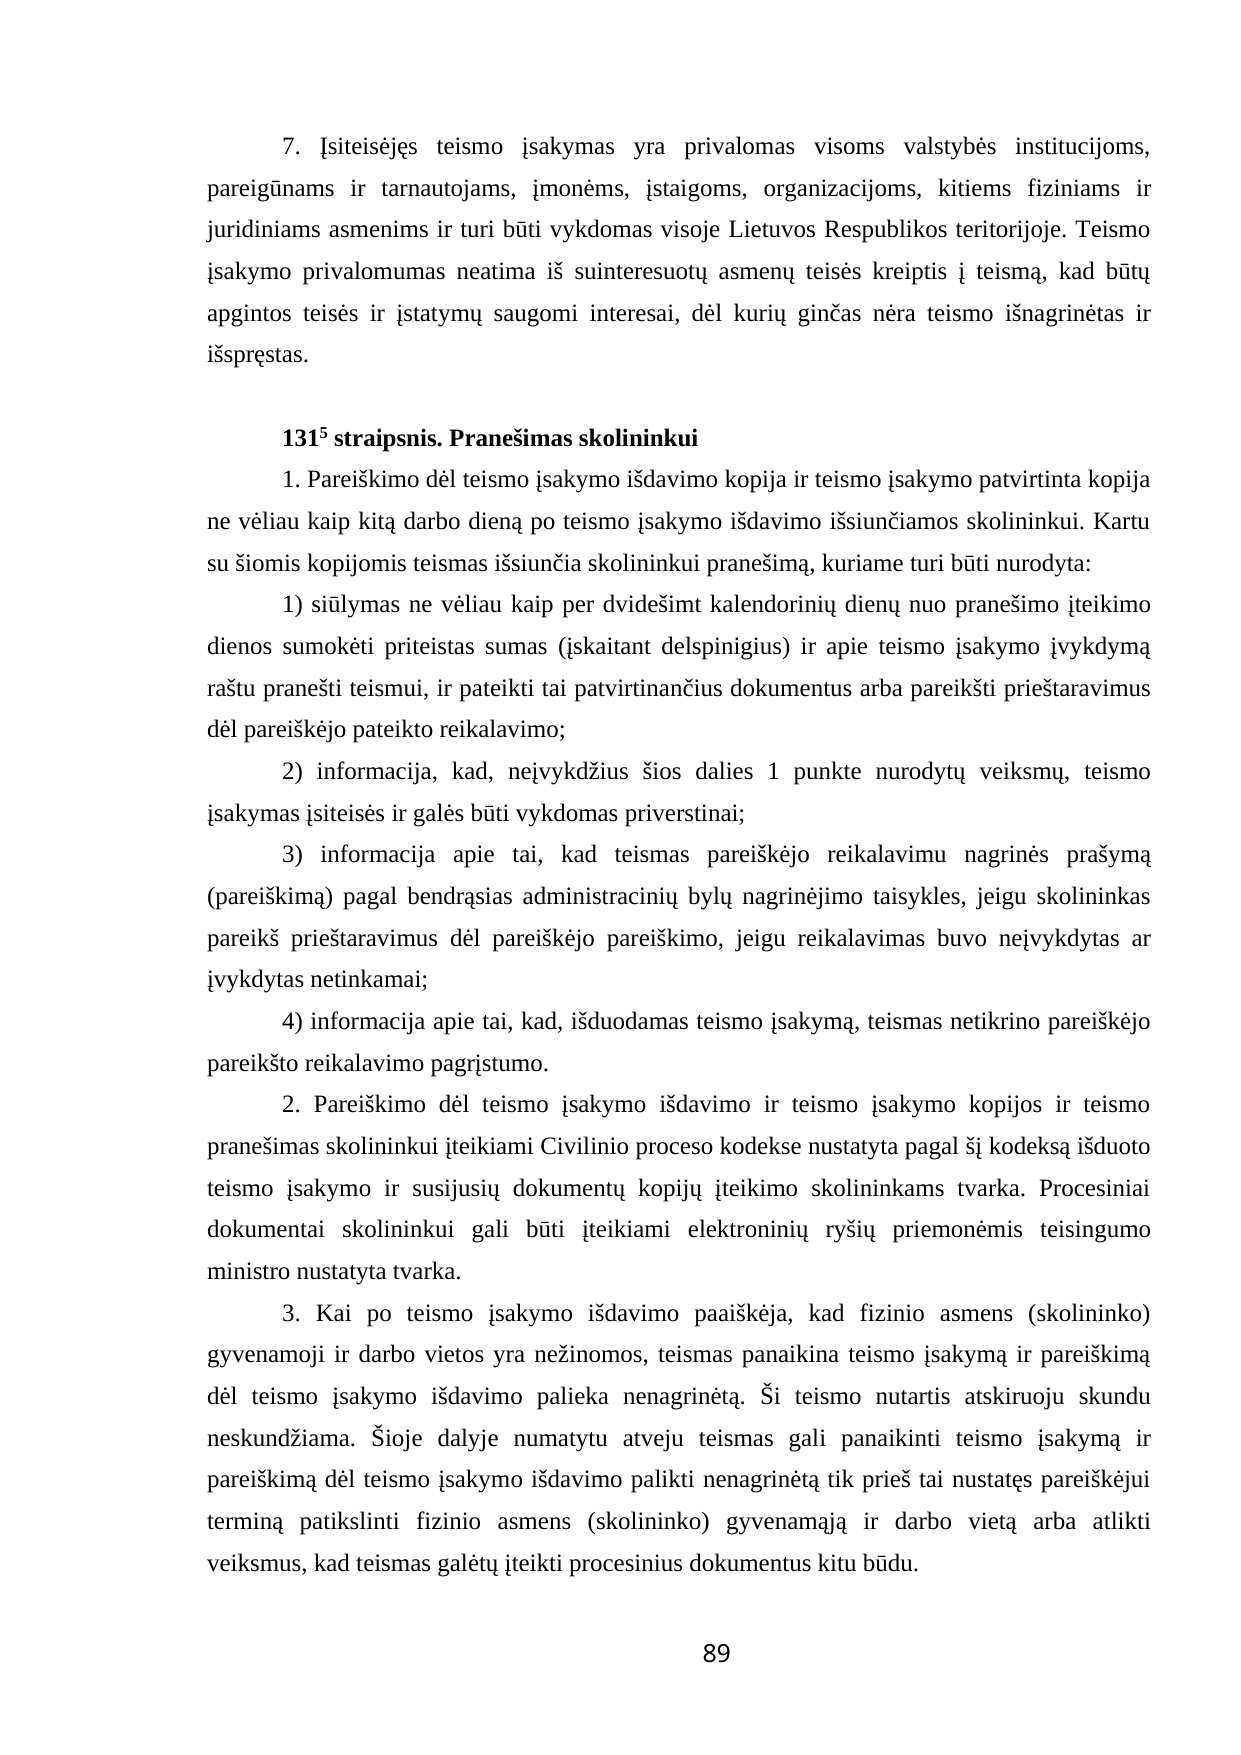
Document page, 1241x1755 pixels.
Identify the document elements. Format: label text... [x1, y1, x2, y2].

text 1. Pareiškimo dėl teismo įsakymo išdavimo kopija ir teismo įsakymo patvirtinta kopija ne vėliau kaip kitą darbo dieną po teismo įsakymo išdavimo išsiunčiamos skolininkui. Kartu su šiomis kopijomis teismas išsiunčia skolininkui pranešimą, kuriame turi būti nurodyta: [207, 451, 1152, 576]
text 2) informacija, kad, neįvykdžius šios dalies 1 punkte nurodytų veiksmų, teismo įsakymas įsiteisės ir galės būti vykdomas priverstinai; [207, 743, 1152, 826]
text 3. Kai po teismo įsakymo išdavimo paaiškėja, kad fizinio asmens (skolininko) gyvenamoji ir darbo vietos yra nežinomos, teismas panaikina teismo įsakymą ir pareiškimą dėl teismo įsakymo išdavimo palieka nenagrinėtą. Ši teismo nutartis atskiruoju skundu neskundžiama. Šioje dalyje numatytu atveju teismas gali panaikinti teismo įsakymą ir pareiškimą dėl teismo įsakymo išdavimo palikti nenagrinėtą tik prieš tai nustatęs pareiškėjui terminą patikslinti fizinio asmens (skolininko) gyvenamąją ir darbo vietą arba atlikti veiksmus, kad teismas galėtų įteikti procesinius dokumentus kitu būdu. [207, 1285, 1152, 1576]
text 2. Pareiškimo dėl teismo įsakymo išdavimo ir teismo įsakymo kopijos ir teismo pranešimas skolininkui įteikiami Civilinio proceso kodekse nustatyta pagal šį kodeksą išduoto teismo įsakymo ir susijusių dokumentų kopijų įteikimo skolininkams tvarka. Procesiniai dokumentai skolininkui gali būti įteikiami elektroninių ryšių priemonėmis teisingumo ministro nustatyta tvarka. [207, 1076, 1152, 1285]
text 7. Įsiteisėjęs teismo įsakymas yra privalomas visoms valstybės institucijoms, pareigūnams ir tarnautojams, įmonėms, įstaigoms, organizacijoms, kitiems fiziniams ir juridiniams asmenims ir turi būti vykdomas visoje Lietuvos Respublikos teritorijoje. Teismo įsakymo privalomumas neatima iš suinteresuotų asmenų teisės kreiptis į teismą, kad būtų apgintos teisės ir įstatymų saugomi interesai, dėl kurių ginčas nėra teismo išnagrinėtas ir išspręstas. [207, 118, 1152, 368]
text 1) siūlymas ne vėliau kaip per dvidešimt kalendorinių dienų nuo pranešimo įteikimo dienos sumokėti priteistas sumas (įskaitant delspinigius) ir apie teismo įsakymo įvykdymą raštu pranešti teismui, ir pateikti tai patvirtinančius dokumentus arba pareikšti prieštaravimus dėl pareiškėjo pateikto reikalavimo; [207, 576, 1152, 743]
text 1315 straipsnis. Pranešimas skolininkui [207, 410, 1152, 451]
text 3) informacija apie tai, kad teismas pareiškėjo reikalavimu nagrinės prašymą (pareiškimą) pagal bendrąsias administracinių bylų nagrinėjimo taisykles, jeigu skolininkas pareikš prieštaravimus dėl pareiškėjo pareiškimo, jeigu reikalavimas buvo neįvykdytas ar įvykdytas netinkamai; [207, 826, 1152, 993]
text 4) informacija apie tai, kad, išduodamas teismo įsakymą, teismas netikrino pareiškėjo pareikšto reikalavimo pagrįstumo. [207, 993, 1152, 1076]
